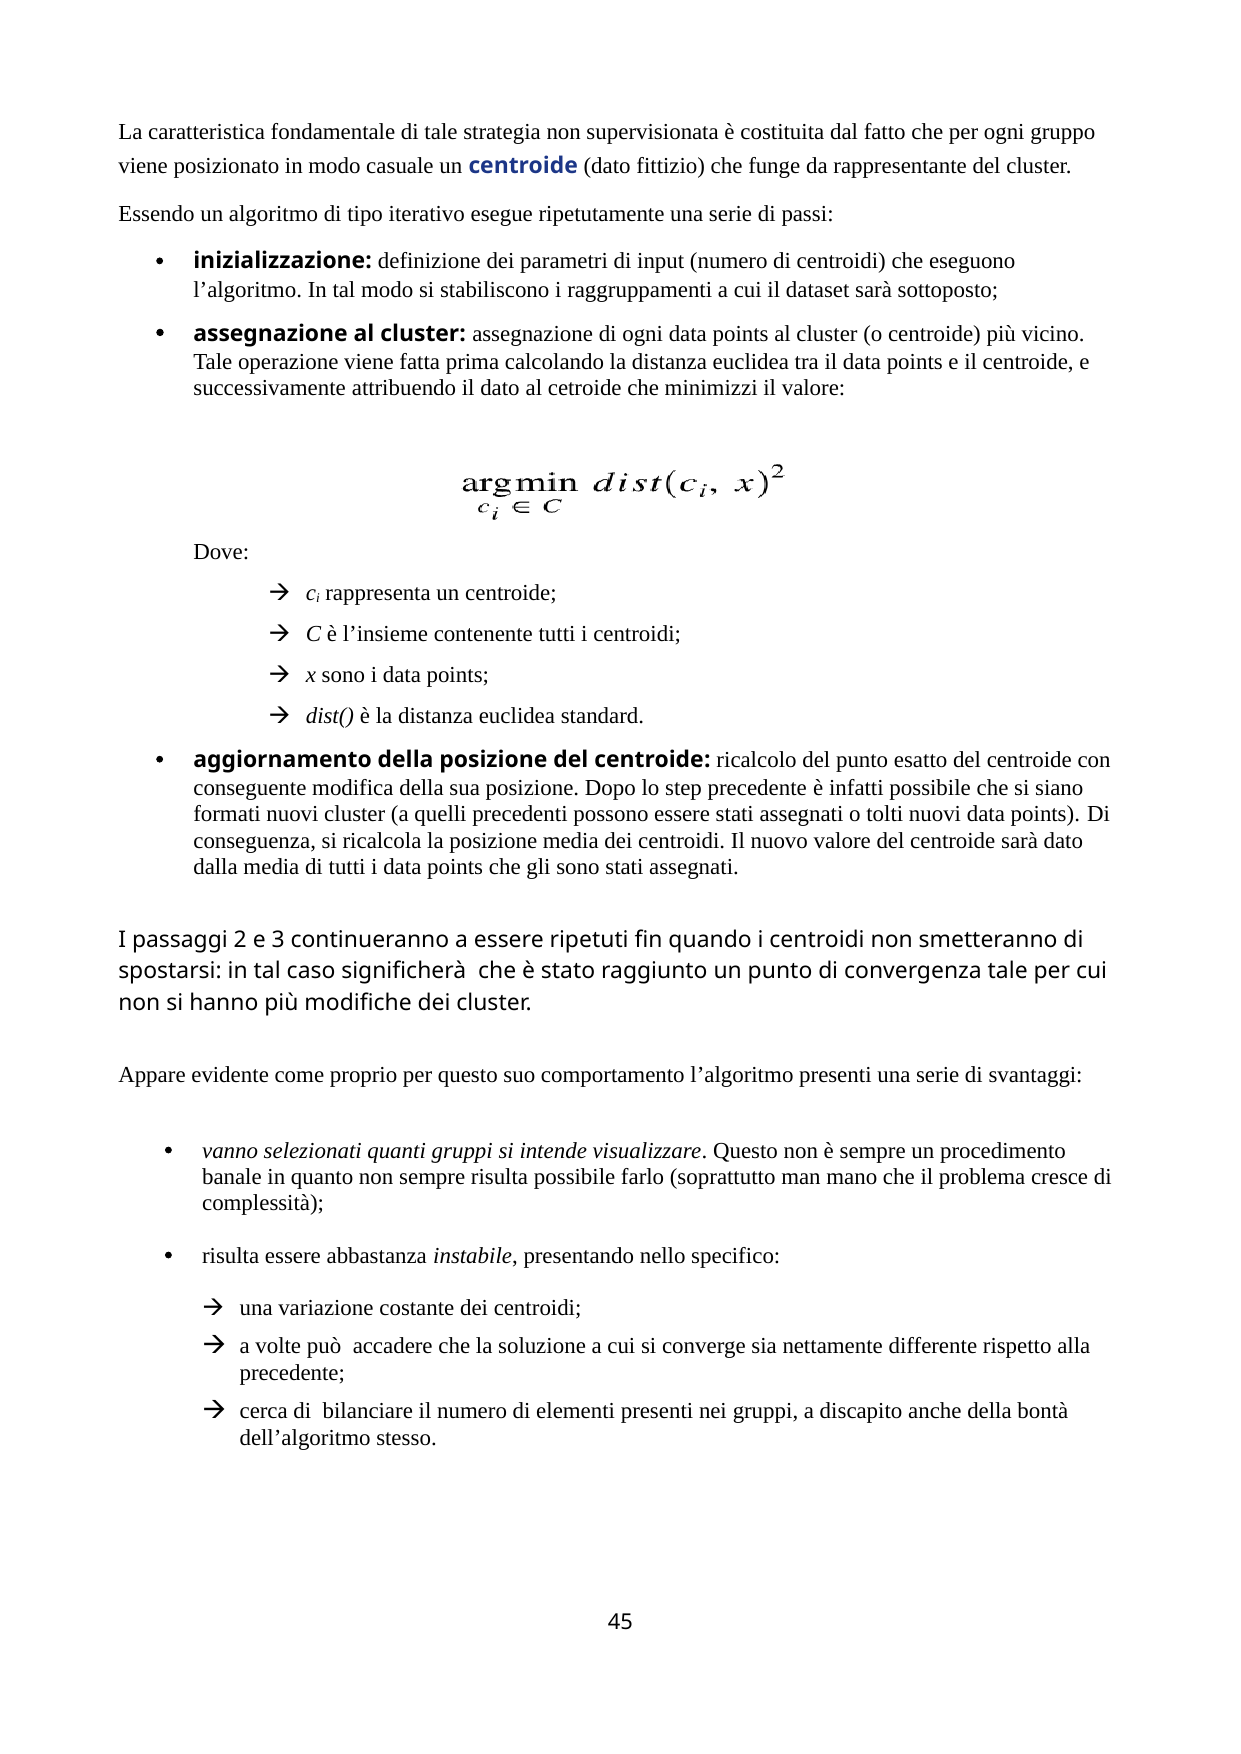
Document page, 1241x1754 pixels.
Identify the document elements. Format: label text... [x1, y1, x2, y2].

list C è l’insieme contenente tutti i centroidi; [268, 620, 1122, 646]
list ci rappresenta un centroide; [268, 579, 1122, 605]
list x sono i data points; [268, 661, 1122, 687]
list assegnazione al cluster: assegnazione di ogni data points al cluster (o centroide) più vicino. Tale operazione viene fatta prima calcolando la distanza euclidea tra il data points e il centroide, e successivamente attribuendo il dato al cetroide che minimizzi il valore: [156, 317, 1122, 401]
list aggiornamento della posizione del centroide: ricalcolo del punto esatto del centroide con conseguente modifica della sua posizione. Dopo lo step precedente è infatti possibile che si siano formati nuovi cluster (a quelli precedenti possono essere stati assegnati o tolti nuovi data points). Di conseguenza, si ricalcola la posizione media dei centroidi. Il nuovo valore del centroide sarà dato dalla media di tutti i data points che gli sono stati assegnati. [156, 743, 1122, 879]
list inizializzazione: definizione dei parametri di input (numero di centroidi) che eseguono l’algoritmo. In tal modo si stabiliscono i raggruppamenti a cui il dataset sarà sottoposto; [156, 244, 1122, 302]
text Dove: [193, 538, 1122, 564]
text Essendo un algoritmo di tipo iterativo esegue ripetutamente una serie di passi: [118, 200, 1122, 226]
list a volte può accadere che la soluzione a cui si converge sia nettamente differente rispetto alla precedente; [202, 1332, 1122, 1385]
picture [449, 450, 798, 533]
list una variazione costante dei centroidi; [202, 1294, 1122, 1320]
text La caratteristica fondamentale di tale strategia non supervisionata è costituita dal fatto che per ogni gruppo viene posizionato in modo casuale un centroide (dato fittizio) che funge da rappresentante del cluster. [118, 118, 1122, 180]
list vanno selezionati quanti gruppi si intende visualizzare. Questo non è sempre un procedimento banale in quanto non sempre risulta possibile farlo (soprattutto man mano che il problema cresce di complessità); [164, 1137, 1122, 1216]
text Appare evidente come proprio per questo suo comportamento l’algoritmo presenti una serie di svantaggi: [118, 1061, 1122, 1087]
list risulta essere abbastanza instabile, presentando nello specifico: [164, 1242, 1122, 1268]
list cerca di bilanciare il numero di elementi presenti nei gruppi, a discapito anche della bontà dell’algoritmo stesso. [202, 1397, 1122, 1450]
list dist() è la distanza euclidea standard. [268, 702, 1122, 728]
text I passaggi 2 e 3 continueranno a essere ripetuti fin quando i centroidi non smetteranno di spostarsi: in tal caso significherà che è stato raggiunto un punto di convergenza tale per cui non si hanno più modifiche dei cluster. [118, 923, 1122, 1017]
